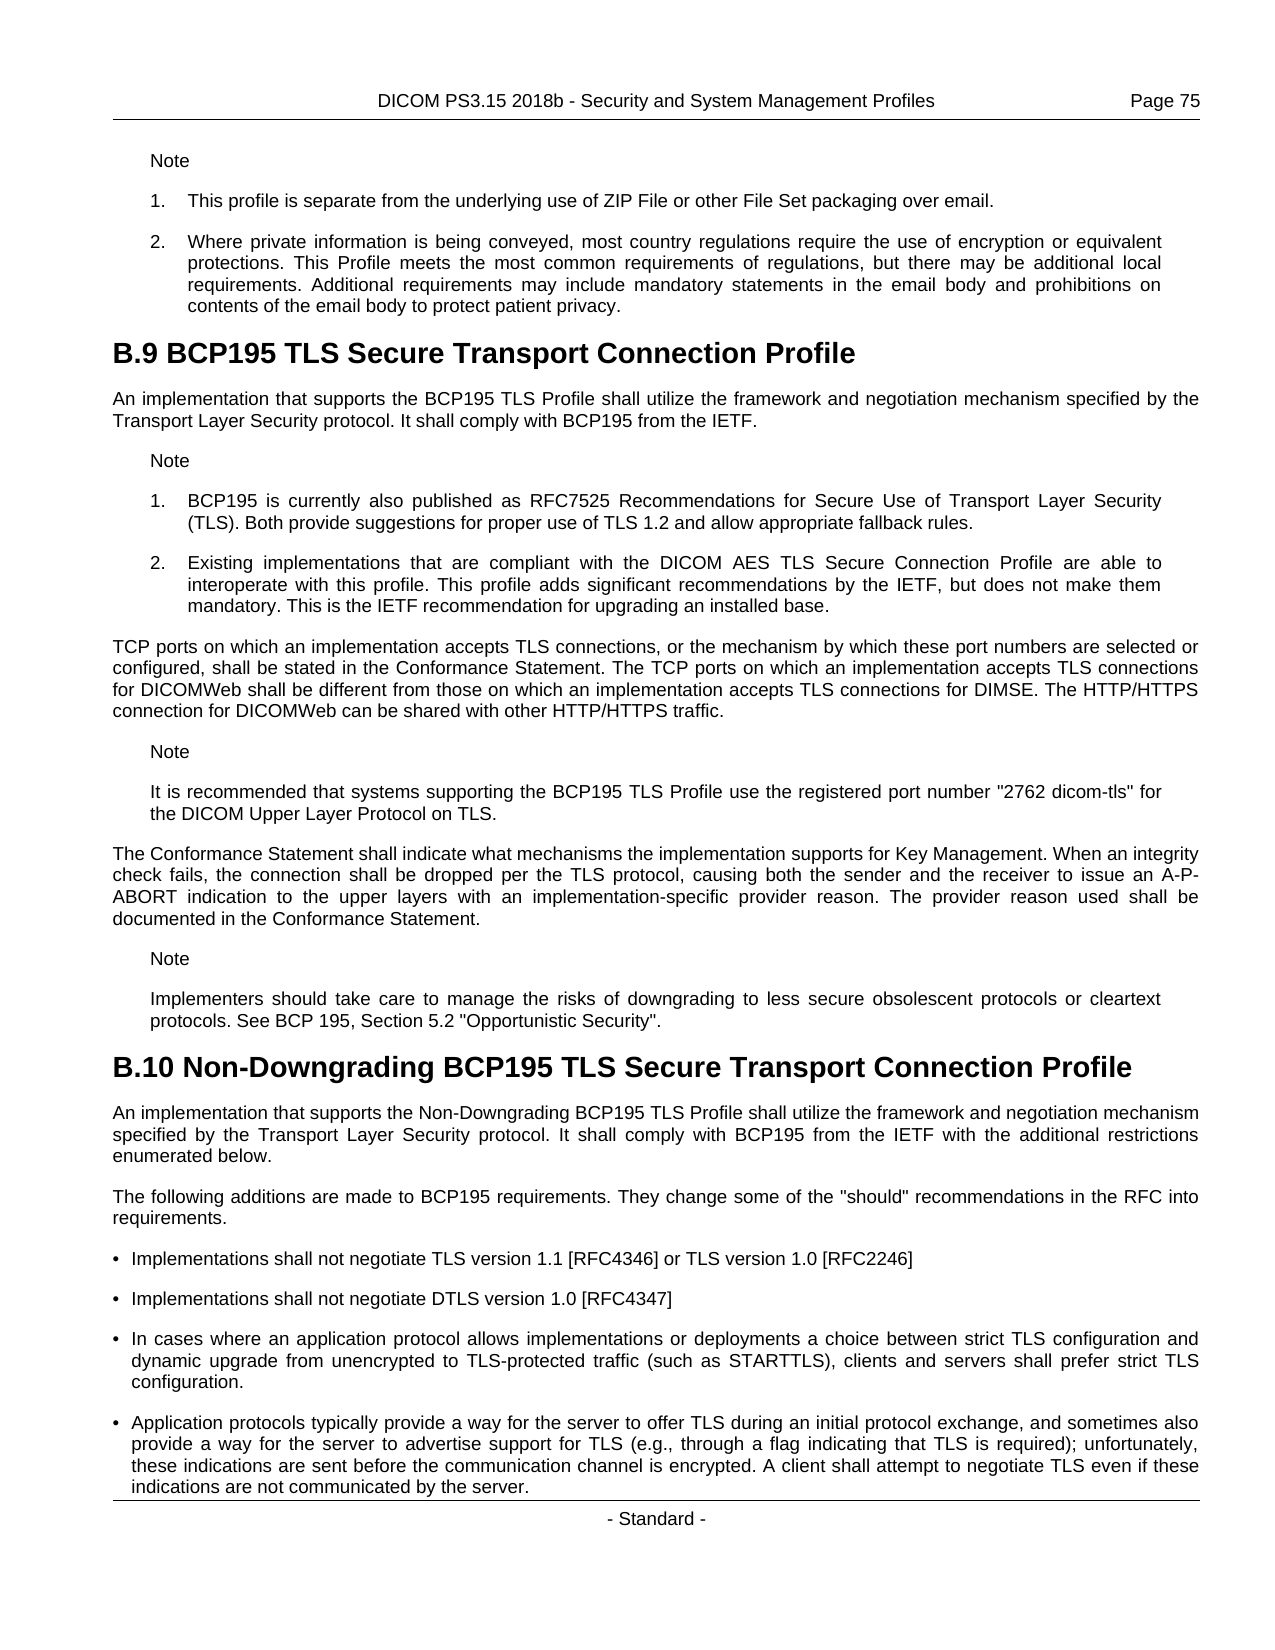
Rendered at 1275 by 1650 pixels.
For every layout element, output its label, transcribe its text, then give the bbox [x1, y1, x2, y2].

list Existing implementations that are compliant with the DICOM AES TLS Secure Connection Profile are able to interoperate with this profile. This profile adds significant recommendations by the IETF, but does not make them mandatory. This is the IETF recommendation for upgrading an installed base. [150, 552, 1162, 617]
text Implementers should take care to manage the risks of downgrading to less secure obsolescent protocols or cleartext protocols. See BCP 195, Section 5.2 "Opportunistic Security". [150, 988, 1162, 1031]
text Note [150, 740, 1162, 762]
text It is recommended that systems supporting the BCP195 TLS Profile use the registered port number "2762 dicom-tls" for the DICOM Upper Layer Protocol on TLS. [150, 781, 1162, 824]
list In cases where an application protocol allows implementations or deployments a choice between strict TLS configuration and dynamic upgrade from unencrypted to TLS-protected traffic (such as STARTTLS), clients and servers shall prefer strict TLS configuration. [112, 1328, 1200, 1393]
text An implementation that supports the Non-Downgrading BCP195 TLS Profile shall utilize the framework and negotiation mechanism specified by the Transport Layer Security protocol. It shall comply with BCP195 from the IETF with the additional restrictions enumerated below. [112, 1102, 1200, 1167]
list BCP195 is currently also published as RFC7525 Recommendations for Secure Use of Transport Layer Security (TLS). Both provide suggestions for proper use of TLS 1.2 and allow appropriate fallback rules. [150, 490, 1162, 533]
text Note [150, 450, 1162, 471]
list Implementations shall not negotiate DTLS version 1.0 [RFC4347] [112, 1288, 1200, 1309]
text The following additions are made to BCP195 requirements. They change some of the "should" recommendations in the RFC into requirements. [112, 1186, 1200, 1229]
list This profile is separate from the underlying use of ZIP File or other File Set packaging over email. [150, 190, 1162, 212]
list Where private information is being conveyed, most country regulations require the use of encryption or equivalent protections. This Profile meets the most common requirements of regulations, but there may be additional local requirements. Additional requirements may include mandatory statements in the email body and prohibitions on contents of the email body to protect patient privacy. [150, 231, 1162, 317]
text The Conformance Statement shall indicate what mechanisms the implementation supports for Key Management. When an integrity check fails, the connection shall be dropped per the TLS protocol, causing both the sender and the receiver to issue an A-P-ABORT indication to the upper layers with an implementation-specific provider reason. The provider reason used shall be documented in the Conformance Statement. [112, 843, 1200, 929]
text B.9 BCP195 TLS Secure Transport Connection Profile [112, 336, 1200, 369]
text B.10 Non-Downgrading BCP195 TLS Secure Transport Connection Profile [112, 1050, 1200, 1083]
list Application protocols typically provide a way for the server to offer TLS during an initial protocol exchange, and sometimes also provide a way for the server to advertise support for TLS (e.g., through a flag indicating that TLS is required); unfortunately, these indications are sent before the communication channel is encrypted. A client shall attempt to negotiate TLS even if these indications are not communicated by the server. [112, 1411, 1200, 1498]
text An implementation that supports the BCP195 TLS Profile shall utilize the framework and negotiation mechanism specified by the Transport Layer Security protocol. It shall comply with BCP195 from the IETF. [112, 388, 1200, 431]
text Note [150, 150, 1162, 172]
text TCP ports on which an implementation accepts TLS connections, or the mechanism by which these port numbers are selected or configured, shall be stated in the Conformance Statement. The TCP ports on which an implementation accepts TLS connections for DICOMWeb shall be different from those on which an implementation accepts TLS connections for DIMSE. The HTTP/HTTPS connection for DICOMWeb can be shared with other HTTP/HTTPS traffic. [112, 635, 1200, 722]
text Note [150, 948, 1162, 969]
list Implementations shall not negotiate TLS version 1.1 [RFC4346] or TLS version 1.0 [RFC2246] [112, 1247, 1200, 1269]
